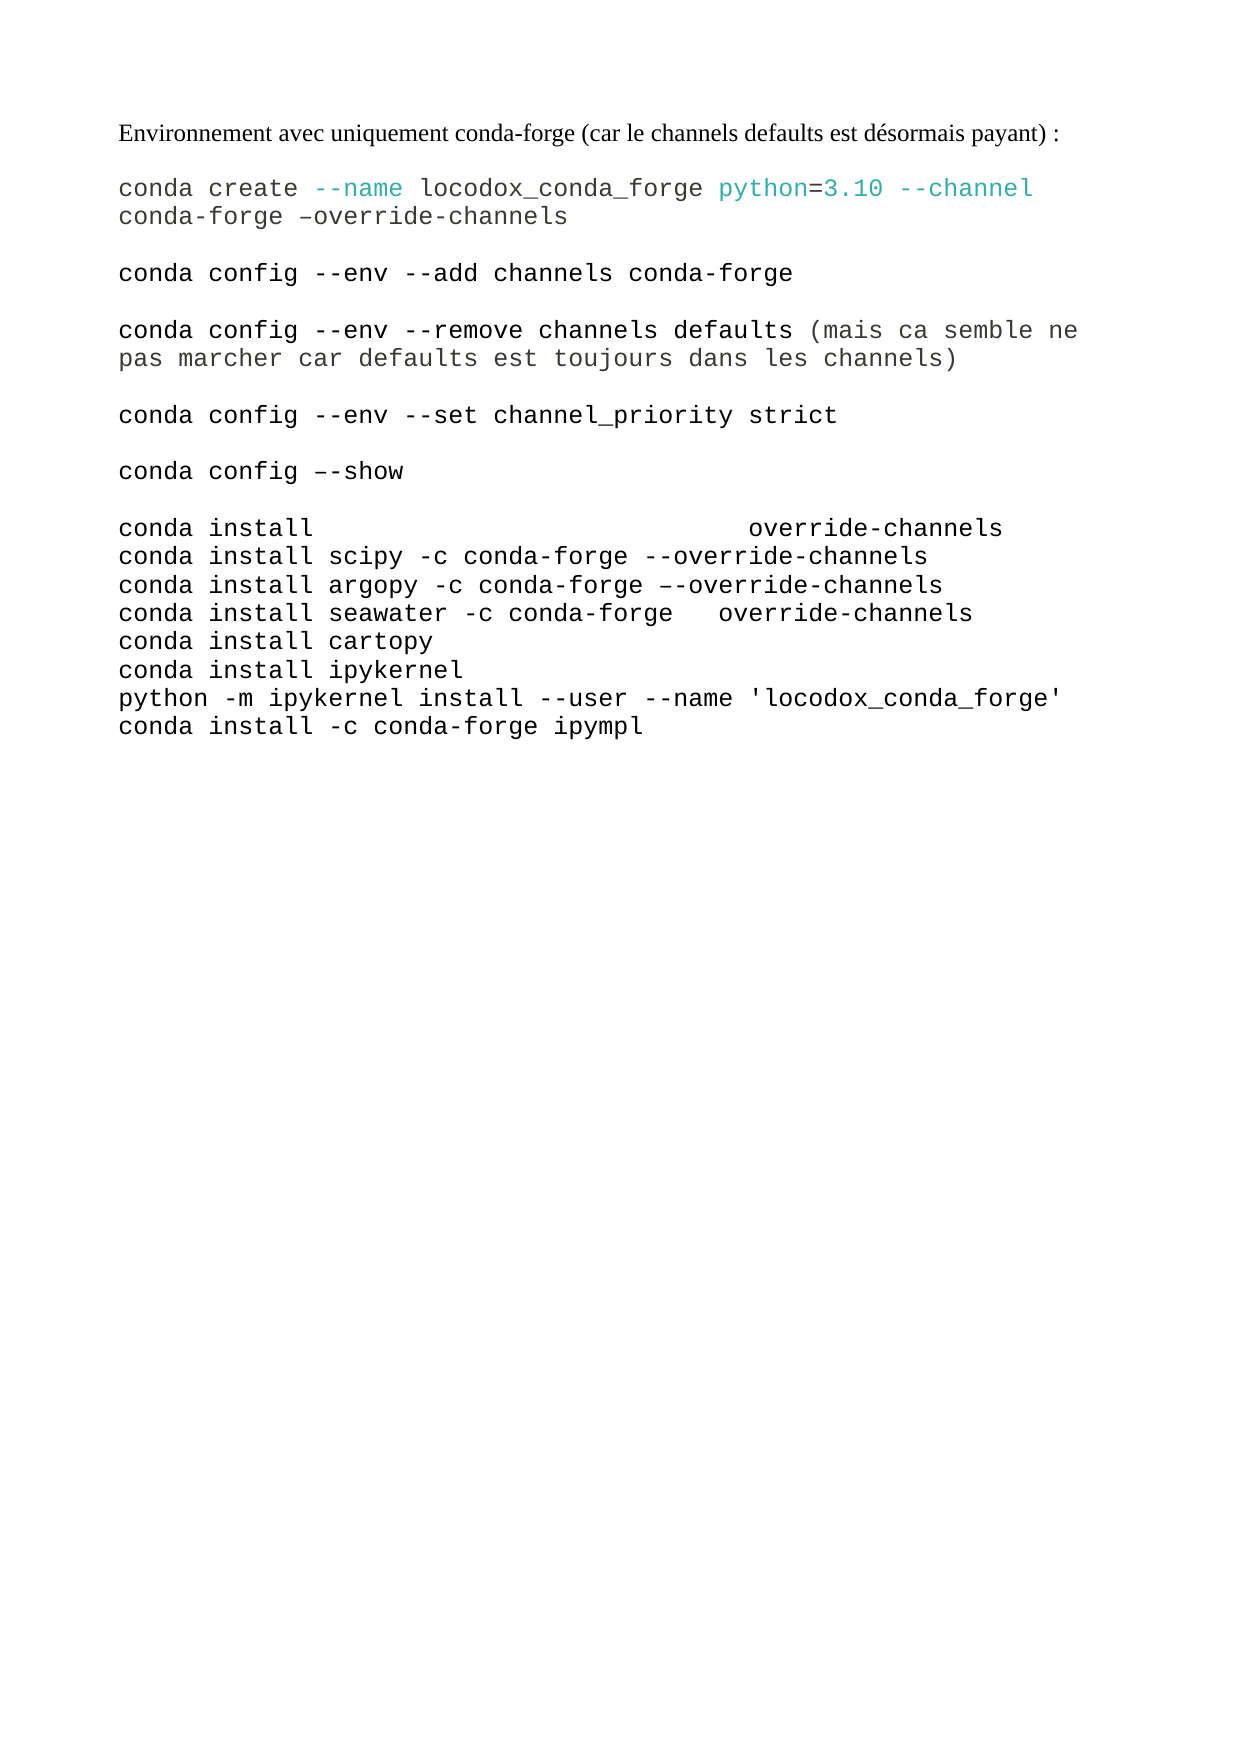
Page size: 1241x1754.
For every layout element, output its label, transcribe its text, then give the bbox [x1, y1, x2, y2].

text conda config --env --remove channels defaults (mais ca semble ne pas marcher car defaults est toujours dans les channels) [118, 317, 1122, 374]
text conda install scipy -c conda-forge --override-channels [118, 544, 1122, 572]
text conda create --name locodox_conda_forge python=3.10 --channel conda-forge –override-channels [118, 176, 1122, 232]
text Environnement avec uniquement conda-forge (car le channels defaults est désormais payant) : [118, 118, 1122, 147]
text conda config –-show [118, 459, 1122, 487]
text conda install seawater -c conda-forge –-override-channels [118, 601, 1122, 629]
text conda config --env --add channels conda-forge [118, 261, 1122, 289]
text conda install cartopy -c conda-forge –-override-channels [118, 629, 1122, 657]
text conda config --env --set channel_priority strict [118, 402, 1122, 431]
text conda install matplotlib -c conda-forge --override-channels [118, 516, 1122, 544]
text python -m ipykernel install --user --name 'locodox_conda_forge' conda install -c conda-forge ipympl –-override-channels [118, 686, 1122, 742]
text conda install ipykernel -c conda-forge –-override-channels [118, 657, 1122, 686]
text conda install -c conda-forge dask –-override-channels [118, 742, 1122, 771]
text conda install argopy -c conda-forge –-override-channels [118, 572, 1122, 601]
